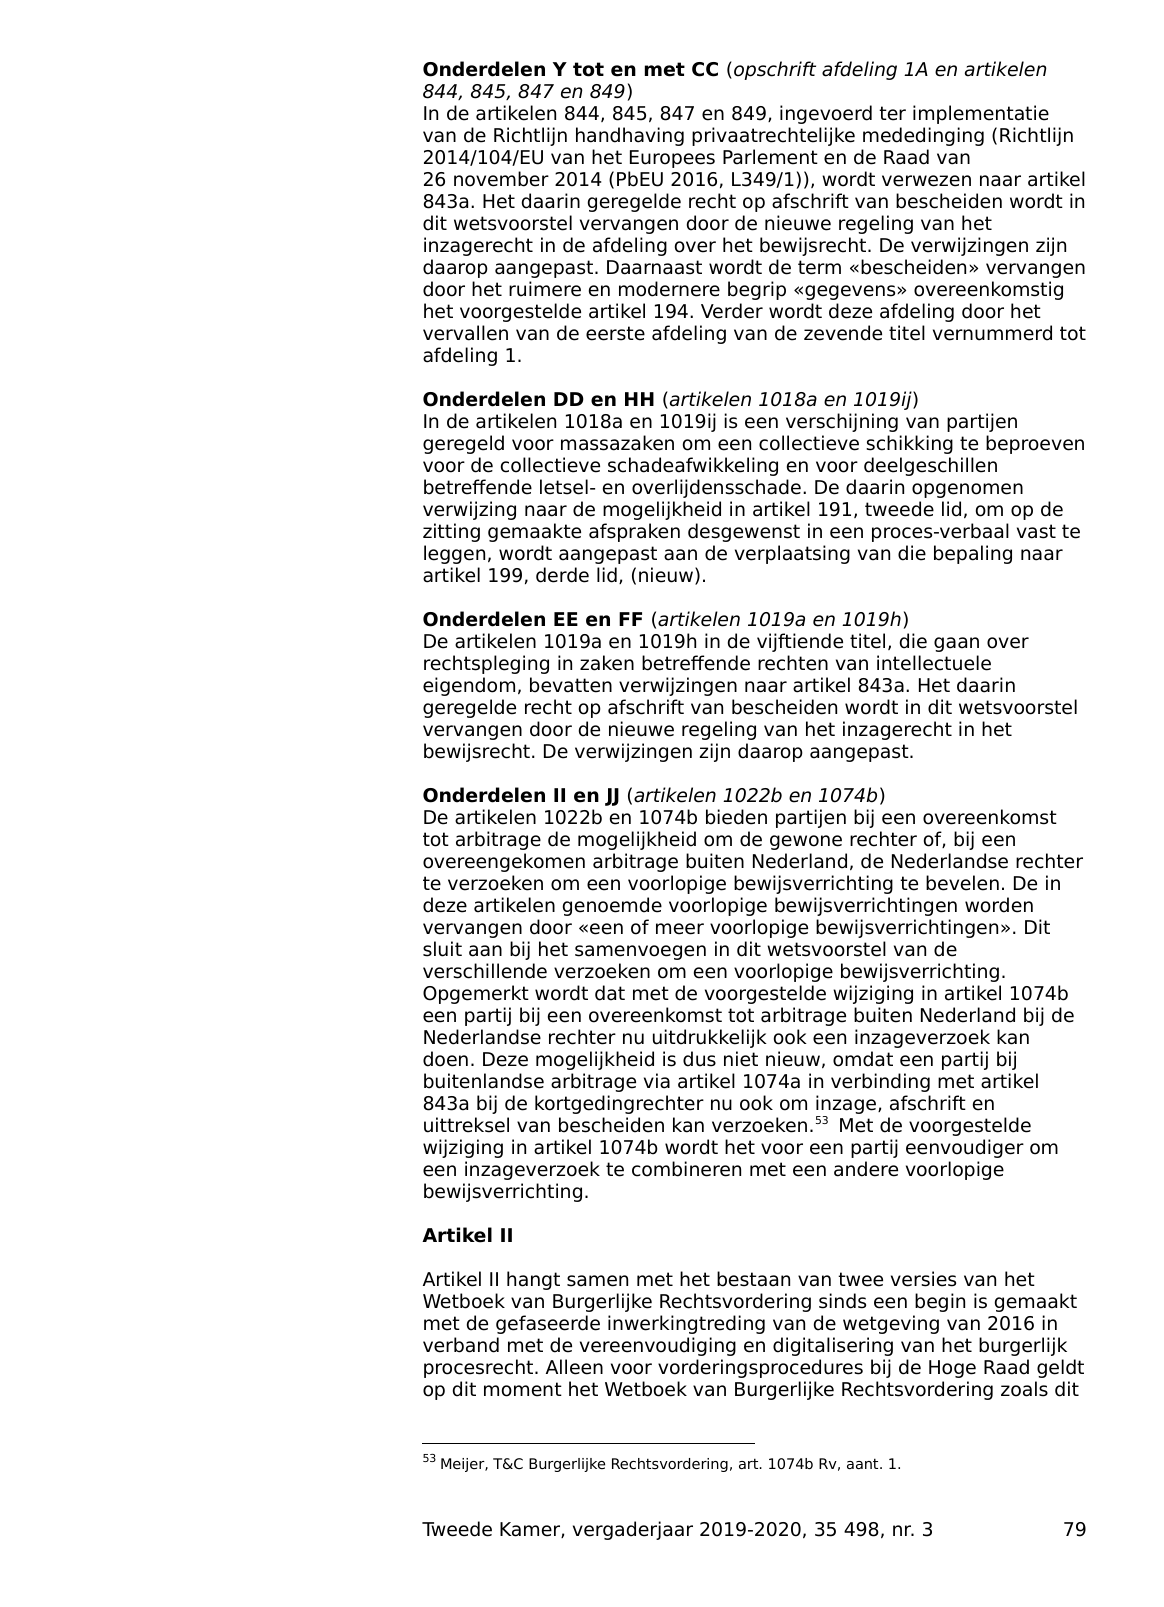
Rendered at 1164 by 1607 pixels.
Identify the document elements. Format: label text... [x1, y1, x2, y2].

subtitle Artikel II [422, 1225, 1087, 1247]
text Onderdelen EE en FF (artikelen 1019a en 1019h) [422, 609, 1087, 631]
text Onderdelen DD en HH (artikelen 1018a en 1019ij) [422, 389, 1087, 411]
text Artikel II hangt samen met het bestaan van twee versies van het Wetboek van Burgerlijke Rechtsvordering sinds een begin is gemaakt met de gefaseerde inwerkingtreding van de wetgeving van 2016 in verband met de vereenvoudiging en digitalisering van het burgerlijk procesrecht. Alleen voor vorderingsprocedures bij de Hoge Raad geldt op dit moment het Wetboek van Burgerlijke Rechtsvordering zoals dit [422, 1269, 1087, 1401]
text In de artikelen 844, 845, 847 en 849, ingevoerd ter implementatie van de Richtlijn handhaving privaatrechtelijke mededinging (Richtlijn 2014/104/EU van het Europees Parlement en de Raad van 26 november 2014 (PbEU 2016, L349/1)), wordt verwezen naar artikel 843a. Het daarin geregelde recht op afschrift van bescheiden wordt in dit wetsvoorstel vervangen door de nieuwe regeling van het inzagerecht in de afdeling over het bewijsrecht. De verwijzingen zijn daarop aangepast. Daarnaast wordt de term «bescheiden» vervangen door het ruimere en modernere begrip «gegevens» overeenkomstig het voorgestelde artikel 194. Verder wordt deze afdeling door het vervallen van de eerste afdeling van de zevende titel vernummerd tot afdeling 1. [422, 103, 1087, 367]
text In de artikelen 1018a en 1019ij is een verschijning van partijen geregeld voor massazaken om een collectieve schikking te beproeven voor de collectieve schadeafwikkeling en voor deelgeschillen betreffende letsel- en overlijdensschade. De daarin opgenomen verwijzing naar de mogelijkheid in artikel 191, tweede lid, om op de zitting gemaakte afspraken desgewenst in een proces-verbaal vast te leggen, wordt aangepast aan de verplaatsing van die bepaling naar artikel 199, derde lid, (nieuw). [422, 411, 1087, 587]
text Opgemerkt wordt dat met de voorgestelde wijziging in artikel 1074b een partij bij een overeenkomst tot arbitrage buiten Nederland bij de Nederlandse rechter nu uitdrukkelijk ook een inzageverzoek kan doen. Deze mogelijkheid is dus niet nieuw, omdat een partij bij buitenlandse arbitrage via artikel 1074a in verbinding met artikel 843a bij de kortgedingrechter nu ook om inzage, afschrift en uittreksel van bescheiden kan verzoeken. Met de voorgestelde wijziging in artikel 1074b wordt het voor een partij eenvoudiger om een inzageverzoek te combineren met een andere voorlopige bewijsverrichting. [422, 983, 1087, 1203]
text De artikelen 1022b en 1074b bieden partijen bij een overeenkomst tot arbitrage de mogelijkheid om de gewone rechter of, bij een overeengekomen arbitrage buiten Nederland, de Nederlandse rechter te verzoeken om een voorlopige bewijsverrichting te bevelen. De in deze artikelen genoemde voorlopige bewijsverrichtingen worden vervangen door «een of meer voorlopige bewijsverrichtingen». Dit sluit aan bij het samenvoegen in dit wetsvoorstel van de verschillende verzoeken om een voorlopige bewijsverrichting. [422, 807, 1087, 983]
text Meijer, T&C Burgerlijke Rechtsvordering, art. 1074b Rv, aant. 1. [422, 1452, 1087, 1474]
text Onderdelen II en JJ (artikelen 1022b en 1074b) [422, 785, 1087, 807]
text De artikelen 1019a en 1019h in de vijftiende titel, die gaan over rechtspleging in zaken betreffende rechten van intellectuele eigendom, bevatten verwijzingen naar artikel 843a. Het daarin geregelde recht op afschrift van bescheiden wordt in dit wetsvoorstel vervangen door de nieuwe regeling van het inzagerecht in het bewijsrecht. De verwijzingen zijn daarop aangepast. [422, 631, 1087, 763]
text Onderdelen Y tot en met CC (opschrift afdeling 1A en artikelen 844, 845, 847 en 849) [422, 59, 1087, 103]
